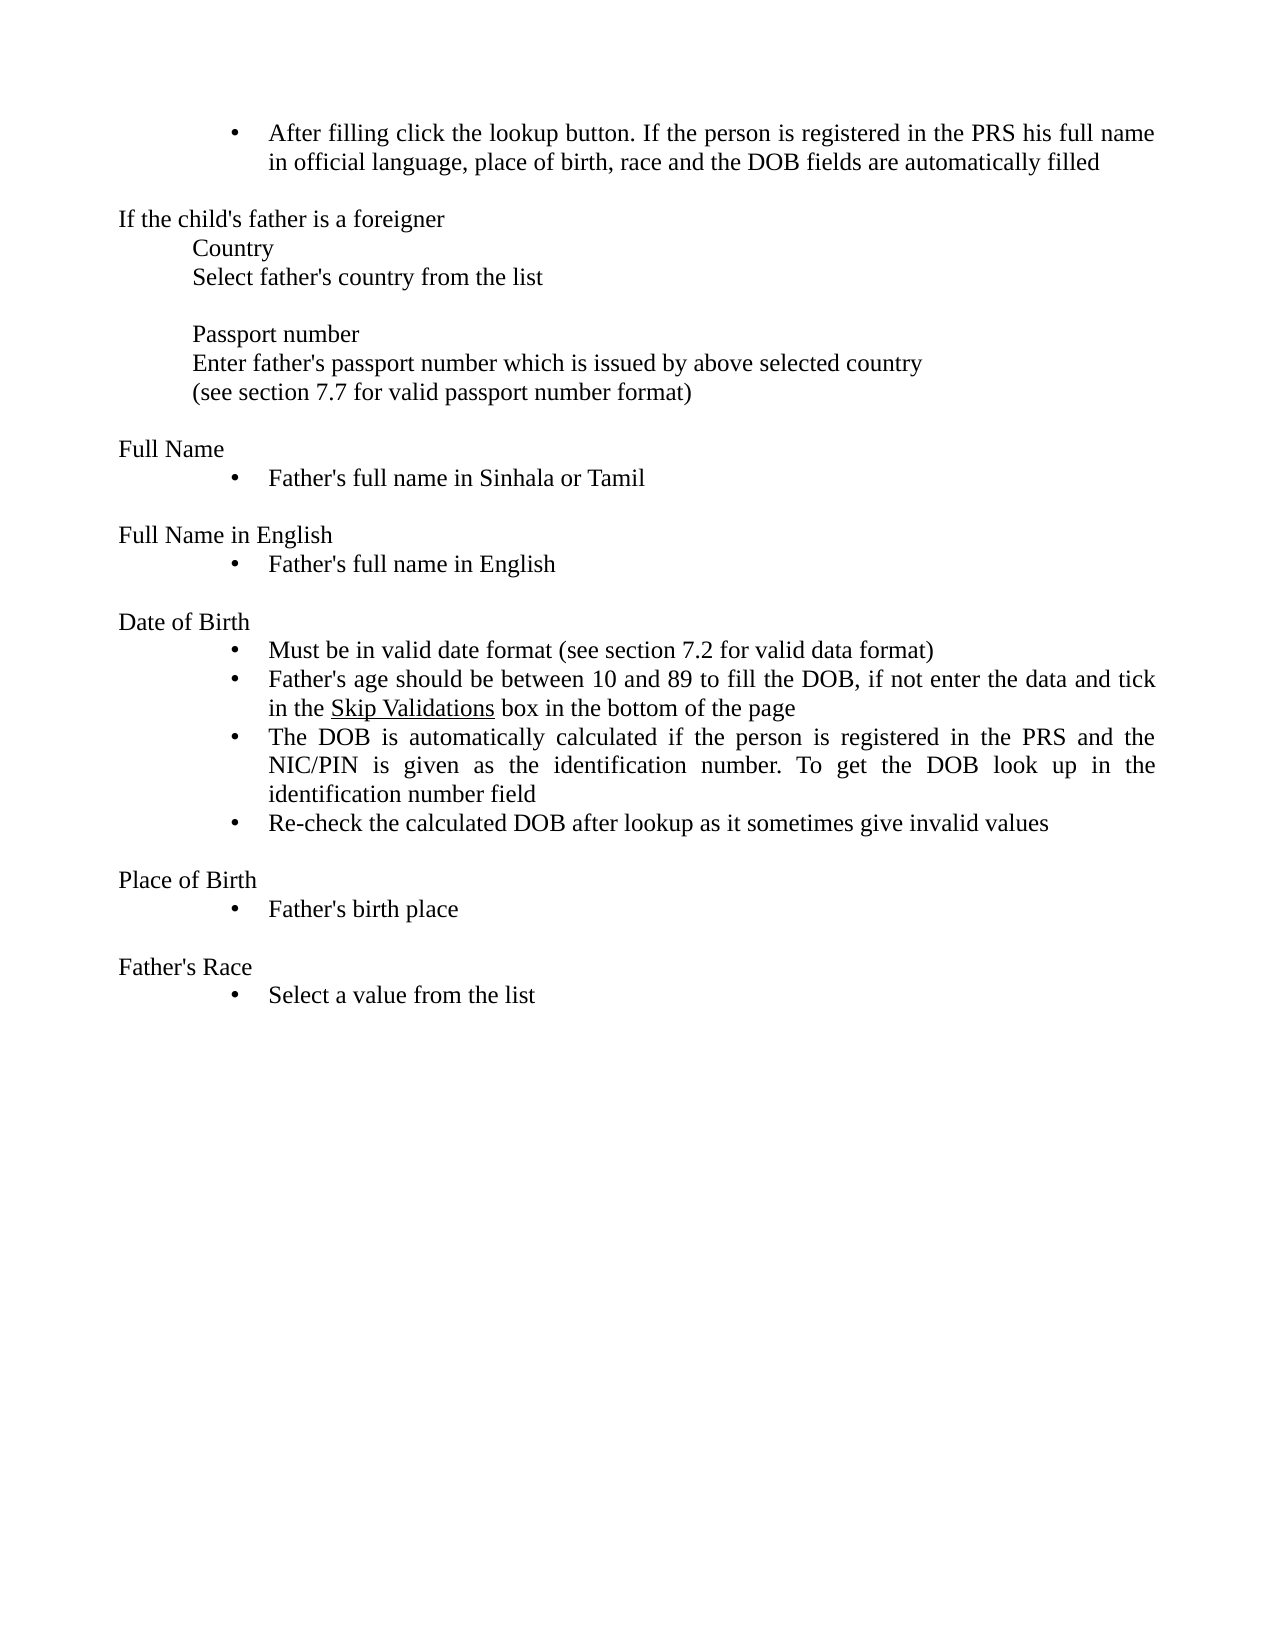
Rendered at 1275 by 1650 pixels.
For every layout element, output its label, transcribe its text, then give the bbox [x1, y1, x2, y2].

list Father's age should be between 10 and 89 to fill the DOB, if not enter the data and tick in the Skip Validations box in the bottom of the page [231, 664, 1157, 722]
list Re-check the calculated DOB after lookup as it sometimes give invalid values [231, 808, 1157, 837]
text Date of Birth [118, 607, 1157, 636]
list Father's full name in Sinhala or Tamil [231, 463, 1157, 492]
text (see section 7.7 for valid passport number format) [118, 377, 1157, 406]
text Full Name in English [118, 521, 1157, 549]
text Place of Birth [118, 866, 1157, 894]
list Father's birth place [231, 894, 1157, 923]
text Enter father's passport number which is issued by above selected country [118, 348, 1157, 377]
list Father's full name in English [231, 549, 1157, 578]
text Select father's country from the list [118, 262, 1157, 291]
list After filling click the lookup button. If the person is registered in the PRS his full name in official language, place of birth, race and the DOB fields are automatically filled [231, 118, 1157, 176]
text If the child's father is a foreigner [118, 204, 1157, 233]
text Country [118, 233, 1157, 262]
list The DOB is automatically calculated if the person is registered in the PRS and the NIC/PIN is given as the identification number. To get the DOB look up in the identification number field [231, 722, 1157, 808]
list Select a value from the list [231, 981, 1157, 1009]
list Must be in valid date format (see section 7.2 for valid data format) [231, 636, 1157, 664]
text Full Name [118, 434, 1157, 463]
text Father's Race [118, 952, 1157, 981]
text Passport number [118, 319, 1157, 348]
